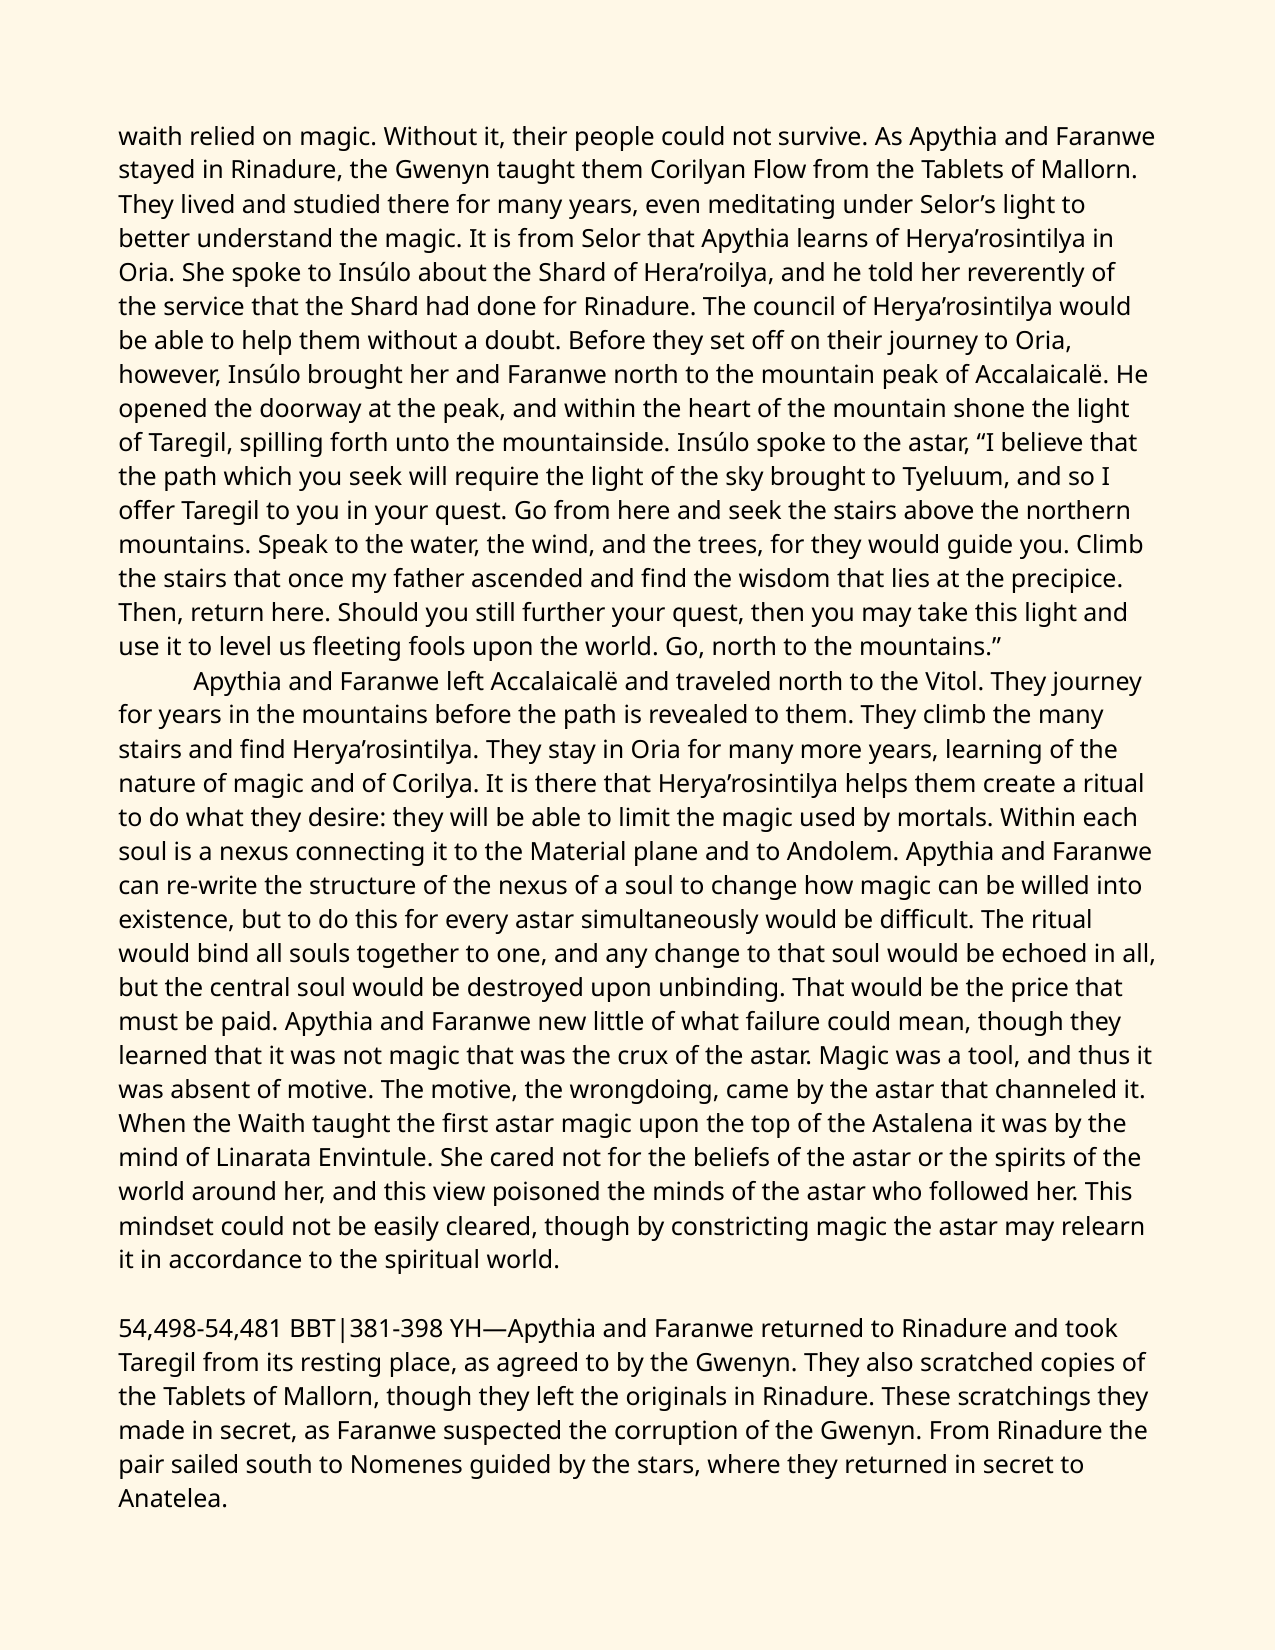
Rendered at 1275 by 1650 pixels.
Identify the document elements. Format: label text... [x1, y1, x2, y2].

text waith relied on magic. Without it, their people could not survive. As Apythia and Faranwe stayed in Rinadure, the Gwenyn taught them Corilyan Flow from the Tablets of Mallorn. They lived and studied there for many years, even meditating under Selor’s light to better understand the magic. It is from Selor that Apythia learns of Herya’rosintilya in Oria. She spoke to Insúlo about the Shard of Hera’roilya, and he told her reverently of the service that the Shard had done for Rinadure. The council of Herya’rosintilya would be able to help them without a doubt. Before they set off on their journey to Oria, however, Insúlo brought her and Faranwe north to the mountain peak of Accalaicalë. He opened the doorway at the peak, and within the heart of the mountain shone the light of Taregil, spilling forth unto the mountainside. Insúlo spoke to the astar, “I believe that the path which you seek will require the light of the sky brought to Tyeluum, and so I offer Taregil to you in your quest. Go from here and seek the stairs above the northern mountains. Speak to the water, the wind, and the trees, for they would guide you. Climb the stairs that once my father ascended and find the wisdom that lies at the precipice. Then, return here. Should you still further your quest, then you may take this light and use it to level us fleeting fools upon the world. Go, north to the mountains.” [118, 118, 1157, 663]
text 54,498-54,481 BBT|381-398 YH—Apythia and Faranwe returned to Rinadure and took Taregil from its resting place, as agreed to by the Gwenyn. They also scratched copies of the Tablets of Mallorn, though they left the originals in Rinadure. These scratchings they made in secret, as Faranwe suspected the corruption of the Gwenyn. From Rinadure the pair sailed south to Nomenes guided by the stars, where they returned in secret to Anatelea. [118, 1310, 1157, 1515]
text Apythia and Faranwe left Accalaicalë and traveled north to the Vitol. They journey for years in the mountains before the path is revealed to them. They climb the many stairs and find Herya’rosintilya. They stay in Oria for many more years, learning of the nature of magic and of Corilya. It is there that Herya’rosintilya helps them create a ritual to do what they desire: they will be able to limit the magic used by mortals. Within each soul is a nexus connecting it to the Material plane and to Andolem. Apythia and Faranwe can re-write the structure of the nexus of a soul to change how magic can be willed into existence, but to do this for every astar simultaneously would be difficult. The ritual would bind all souls together to one, and any change to that soul would be echoed in all, but the central soul would be destroyed upon unbinding. That would be the price that must be paid. Apythia and Faranwe new little of what failure could mean, though they learned that it was not magic that was the crux of the astar. Magic was a tool, and thus it was absent of motive. The motive, the wrongdoing, came by the astar that channeled it. When the Waith taught the first astar magic upon the top of the Astalena it was by the mind of Linarata Envintule. She cared not for the beliefs of the astar or the spirits of the world around her, and this view poisoned the minds of the astar who followed her. This mindset could not be easily cleared, though by constricting magic the astar may relearn it in accordance to the spiritual world. [118, 663, 1157, 1276]
